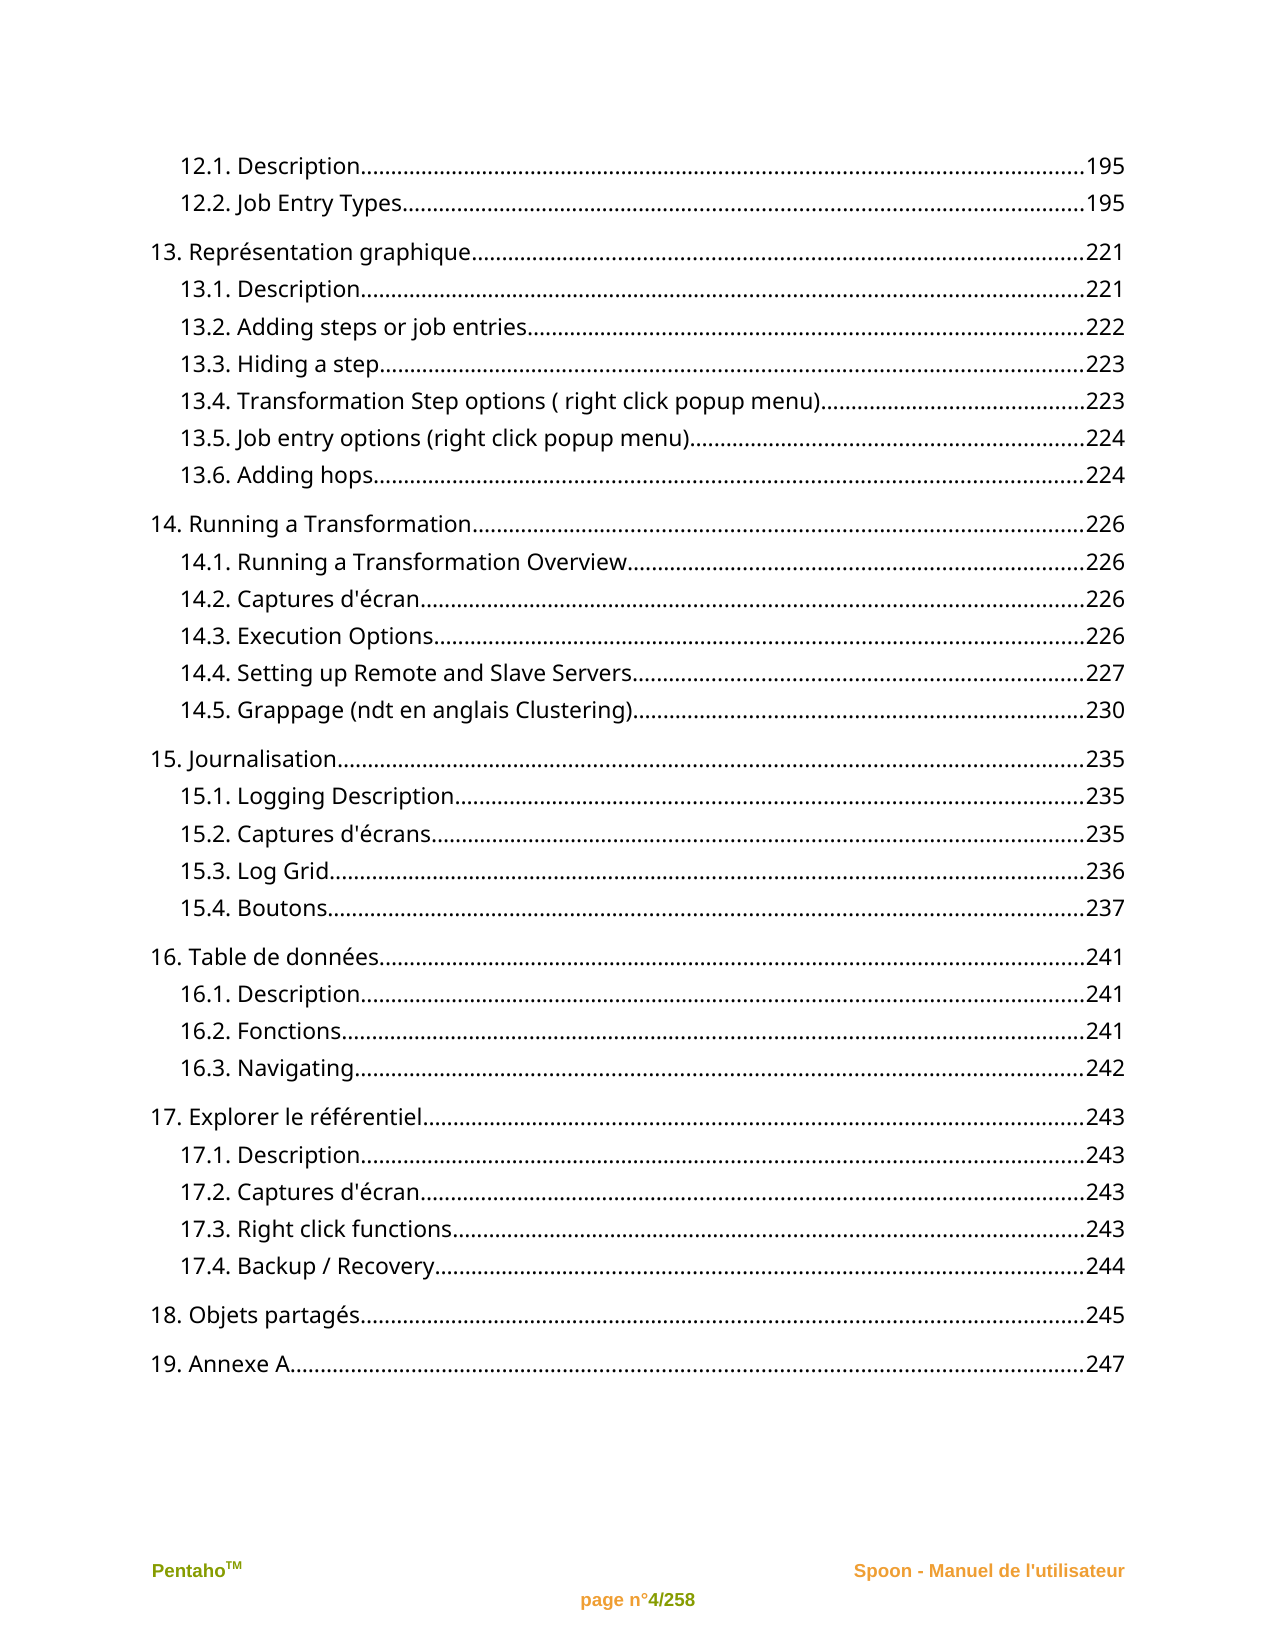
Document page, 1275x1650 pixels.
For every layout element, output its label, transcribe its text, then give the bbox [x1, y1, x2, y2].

text 16.1. Description 241 [179, 978, 1125, 1009]
text 14.4. Setting up Remote and Slave Servers 227 [179, 657, 1125, 688]
text 17.2. Captures d'écran 243 [179, 1176, 1125, 1207]
text 17.3. Right click functions 243 [179, 1213, 1125, 1244]
text 17.1. Description 243 [179, 1138, 1125, 1170]
text 14.2. Captures d'écran 226 [179, 583, 1125, 614]
text 13.3. Hiding a step 223 [179, 348, 1125, 379]
text 14.1. Running a Transformation Overview 226 [179, 545, 1125, 577]
text 13.6. Adding hops 224 [179, 459, 1125, 491]
text 15.2. Captures d'écrans 235 [179, 817, 1125, 849]
text 15. Journalisation 235 [150, 743, 1125, 774]
text 13. Représentation graphique 221 [150, 236, 1125, 267]
text 16.2. Fonctions 241 [179, 1015, 1125, 1046]
text 12.1. Description 195 [179, 150, 1125, 181]
text 15.1. Logging Description 235 [179, 780, 1125, 812]
text 17. Explorer le référentiel 243 [150, 1101, 1125, 1133]
text 14. Running a Transformation 226 [150, 508, 1125, 539]
text 14.3. Execution Options 226 [179, 620, 1125, 651]
text 15.4. Boutons 237 [179, 892, 1125, 923]
text 13.2. Adding steps or job entries 222 [179, 311, 1125, 342]
text 17.4. Backup / Recovery 244 [179, 1250, 1125, 1281]
text 16. Table de données 241 [150, 941, 1125, 972]
text 19. Annexe A 247 [150, 1348, 1125, 1379]
text 16.3. Navigating 242 [179, 1052, 1125, 1084]
text 14.5. Grappage (ndt en anglais Clustering) 230 [179, 694, 1125, 725]
text 13.1. Description 221 [179, 273, 1125, 304]
text 13.5. Job entry options (right click popup menu) 224 [179, 422, 1125, 453]
text 12.2. Job Entry Types 195 [179, 187, 1125, 218]
text 15.3. Log Grid 236 [179, 855, 1125, 886]
text 18. Objets partagés 245 [150, 1299, 1125, 1330]
text 13.4. Transformation Step options ( right click popup menu) 223 [179, 385, 1125, 416]
